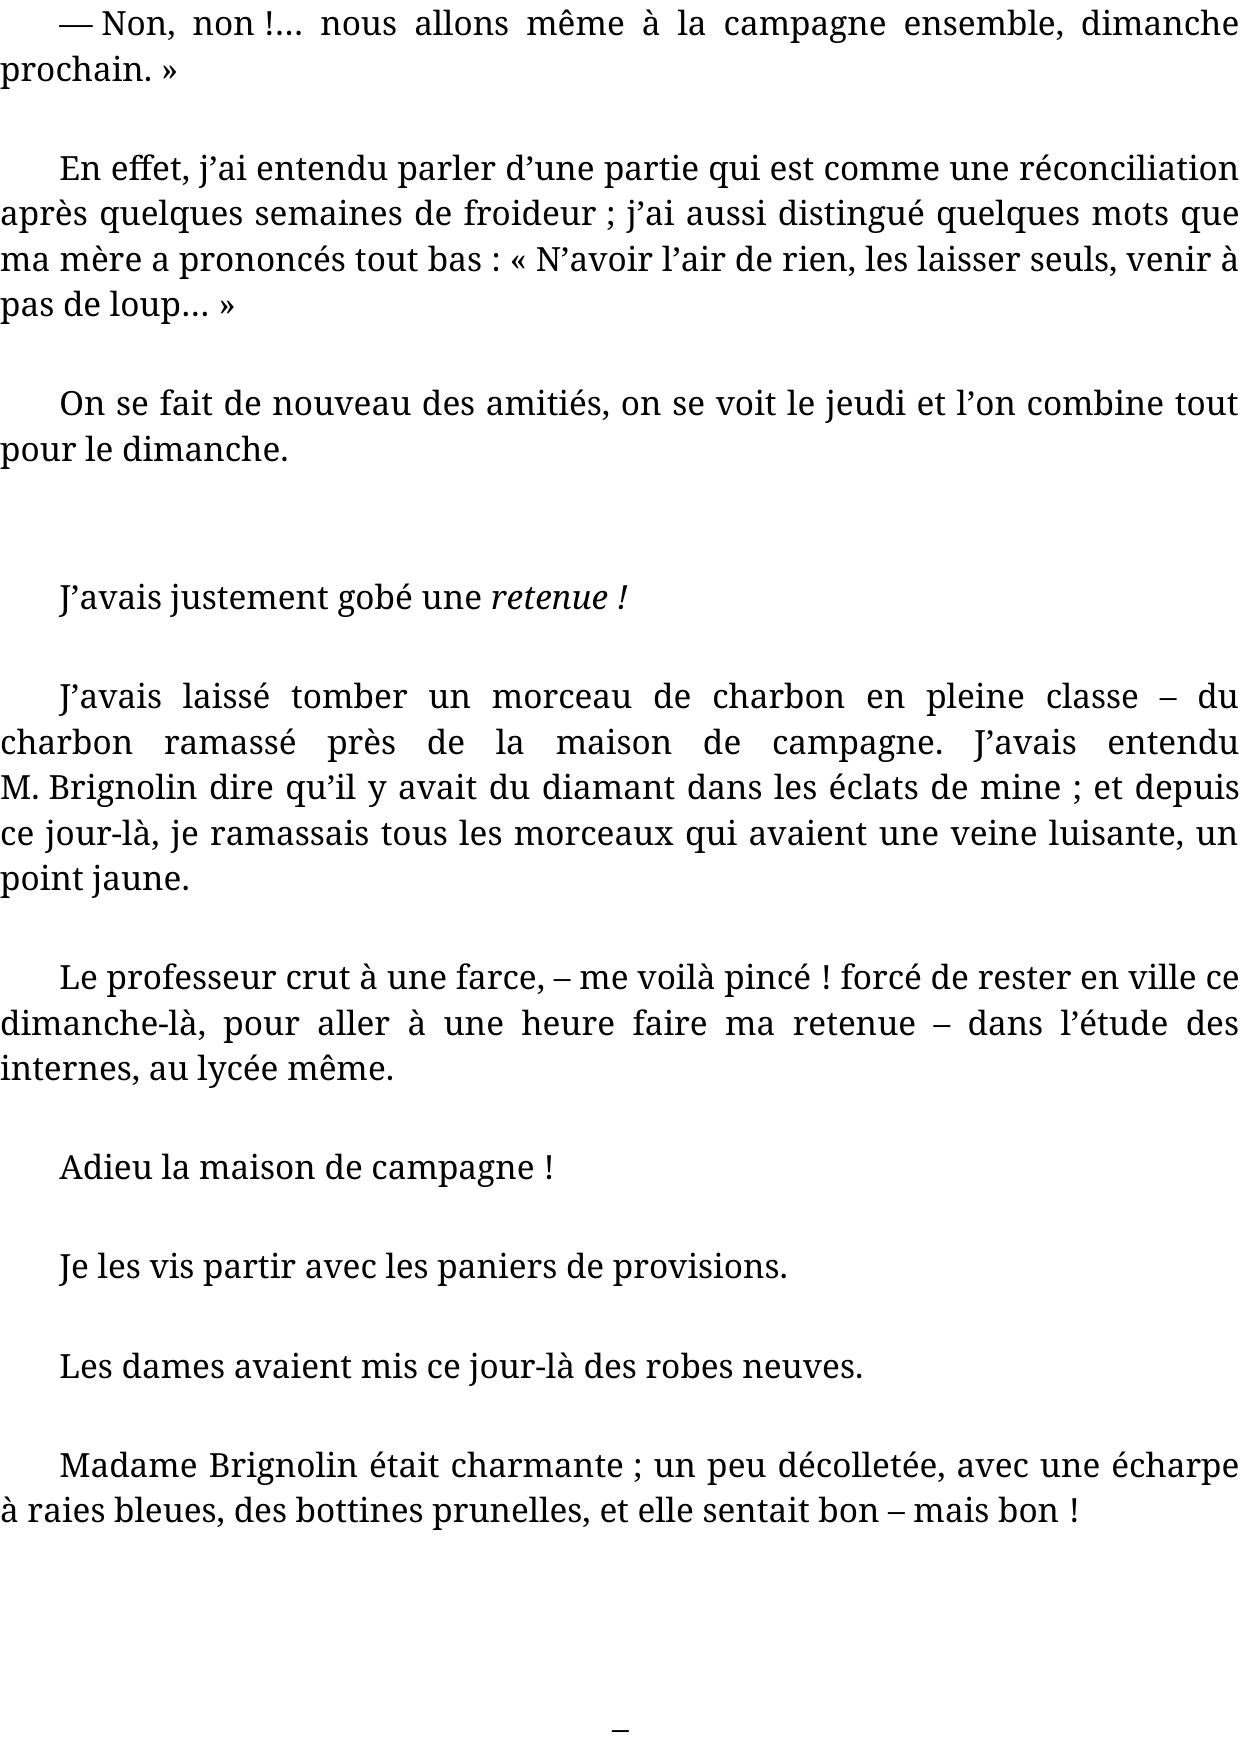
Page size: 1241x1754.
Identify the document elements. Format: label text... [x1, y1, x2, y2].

text Madame Brignolin était charmante ; un peu décolletée, avec une écharpe à raies bleues, des bottines prunelles, et elle sentait bon – mais bon ! [0, 1442, 1240, 1532]
text En effet, j’ai entendu parler d’une partie qui est comme une réconciliation après quelques semaines de froideur ; j’ai aussi distingué quelques mots que ma mère a prononcés tout bas : « N’avoir l’air de rien, les laisser seuls, venir à pas de loup… » [0, 144, 1240, 326]
text J’avais laissé tomber un morceau de charbon en pleine classe – du charbon ramassé près de la maison de campagne. J’avais entendu M. Brignolin dire qu’il y avait du diamant dans les éclats de mine ; et depuis ce jour-là, je ramassais tous les morceaux qui avaient une veine luisante, un point jaune. [0, 673, 1240, 900]
text J’avais justement gobé une retenue ! [0, 574, 1240, 619]
text — Non, non !… nous allons même à la campagne ensemble, dimanche prochain. » [0, 0, 1240, 91]
text Je les vis partir avec les paniers de provisions. [0, 1243, 1240, 1289]
text Le professeur crut à une farce, – me voilà pincé ! forcé de rester en ville ce dimanche-là, pour aller à une heure faire ma retenue – dans l’étude des internes, au lycée même. [0, 954, 1240, 1090]
text Les dames avaient mis ce jour-là des robes neuves. [0, 1342, 1240, 1388]
text On se fait de nouveau des amitiés, on se voit le jeudi et l’on combine tout pour le dimanche. [0, 380, 1240, 471]
text Adieu la maison de campagne ! [0, 1144, 1240, 1189]
